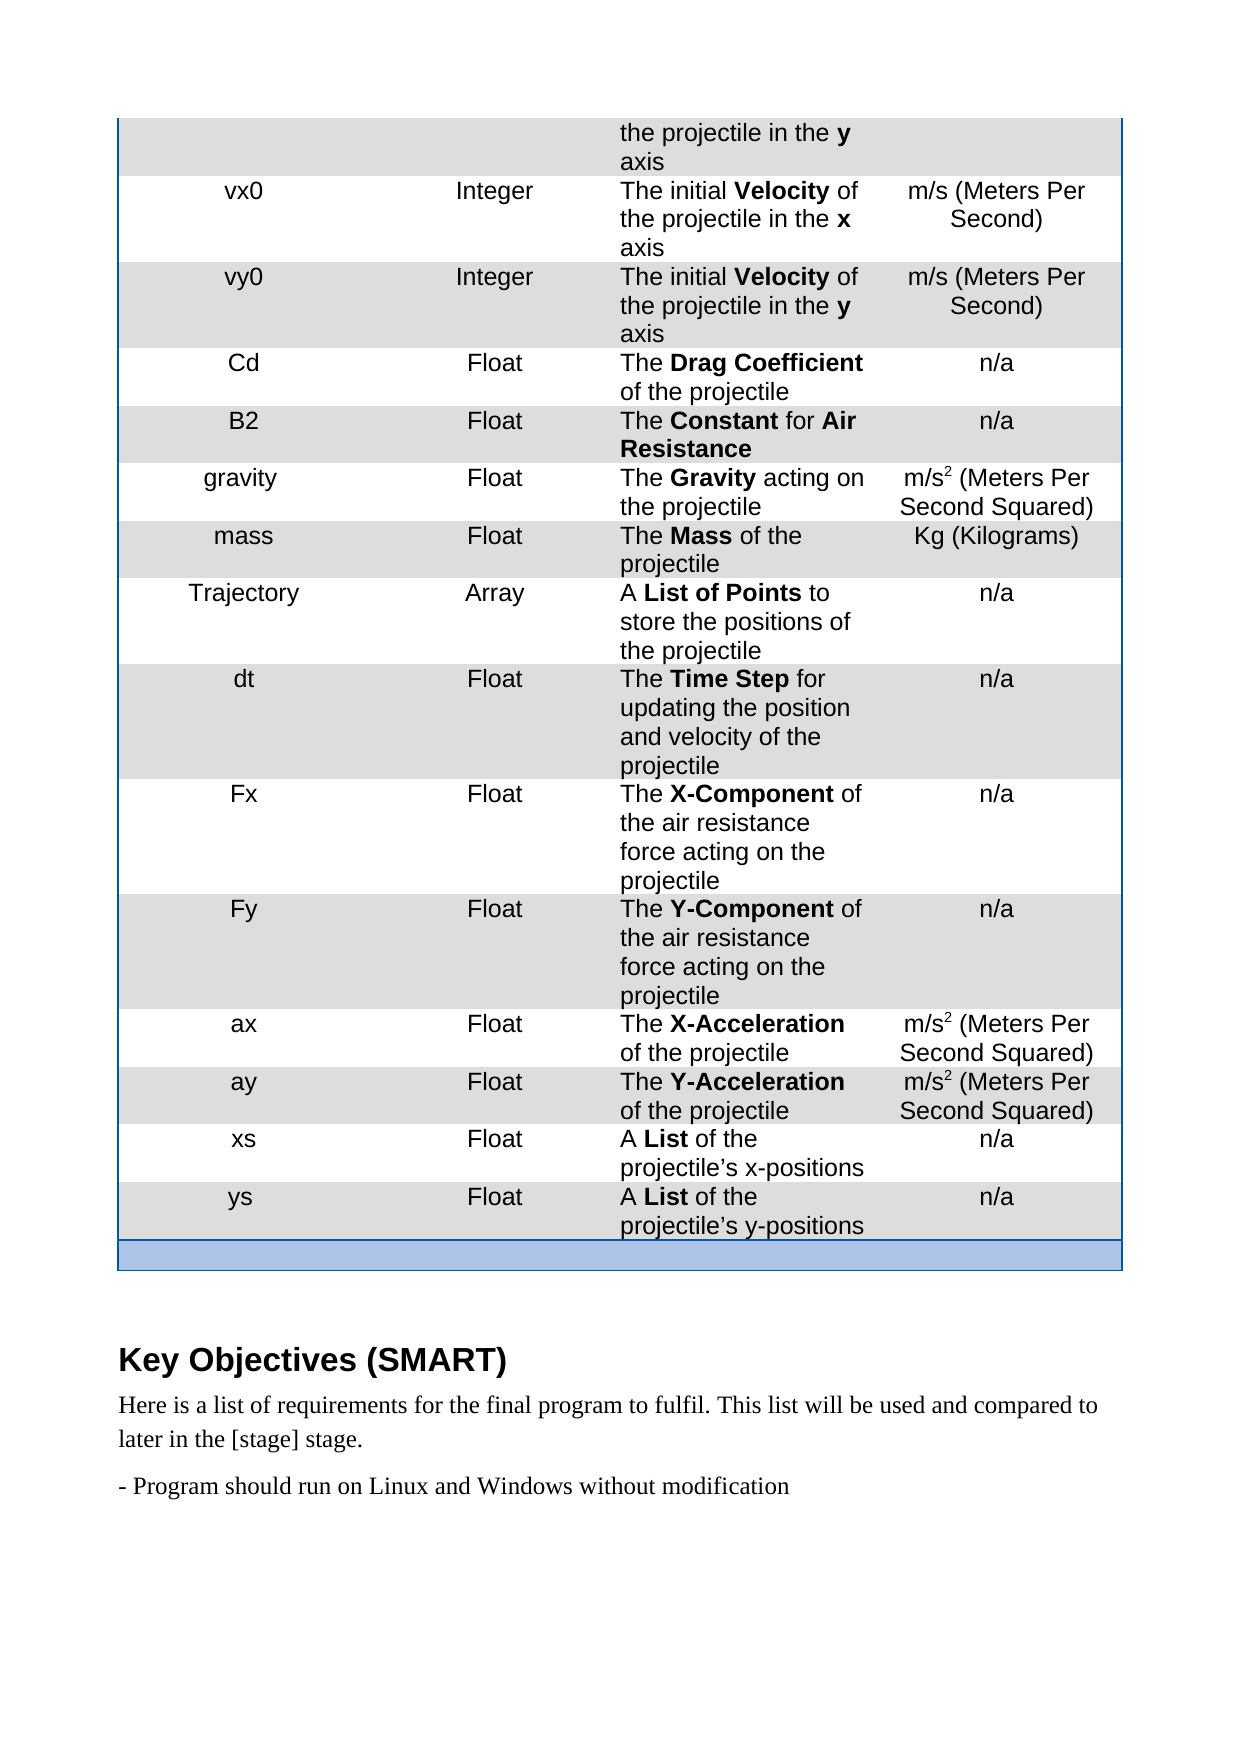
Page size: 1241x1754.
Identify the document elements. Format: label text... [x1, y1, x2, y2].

table_cell Float [369, 463, 620, 521]
table_cell A List of the projectile’s y-positions [620, 1182, 871, 1239]
table_cell ay [119, 1067, 369, 1124]
table_cell ys [119, 1182, 369, 1239]
table_cell xs [119, 1124, 369, 1182]
table_cell dt [119, 664, 369, 779]
table_cell [871, 1241, 1121, 1270]
text - Program should run on Linux and Windows without modification [118, 1471, 1122, 1500]
table_cell gravity [119, 463, 369, 521]
table_cell Array [369, 578, 620, 664]
table_cell Float [369, 348, 620, 406]
table_cell n/a [871, 1182, 1121, 1239]
subtitle Key Objectives (SMART) [118, 1340, 1122, 1378]
table_cell A List of Points to store the positions of the projectile [620, 578, 871, 664]
table_cell [871, 118, 1121, 176]
table_cell [119, 118, 369, 176]
table_cell The Mass of the projectile [620, 521, 871, 578]
table_cell The Drag Coefficient of the projectile [620, 348, 871, 406]
table_cell Integer [369, 262, 620, 348]
table_cell vx0 [119, 176, 369, 262]
table_cell n/a [871, 348, 1121, 406]
table_cell m/s2 (Meters Per Second Squared) [871, 1009, 1121, 1067]
table_cell mass [119, 521, 369, 578]
table_cell The Y-Component of the air resistance force acting on the projectile [620, 894, 871, 1009]
table_cell m/s2 (Meters Per Second Squared) [871, 1067, 1121, 1124]
table_cell B2 [119, 406, 369, 463]
table_cell n/a [871, 894, 1121, 1009]
table_cell Float [369, 1182, 620, 1239]
table_cell Fy [119, 894, 369, 1009]
table_cell n/a [871, 1124, 1121, 1182]
table_cell the projectile in the y axis [620, 118, 871, 176]
table_cell n/a [871, 578, 1121, 664]
table_cell Float [369, 406, 620, 463]
table_cell [620, 1241, 871, 1270]
table_cell m/s2 (Meters Per Second Squared) [871, 463, 1121, 521]
table_cell A List of the projectile’s x-positions [620, 1124, 871, 1182]
table_cell Cd [119, 348, 369, 406]
table_cell Float [369, 664, 620, 779]
table_cell The initial Velocity of the projectile in the y axis [620, 262, 871, 348]
table_cell The Constant for Air Resistance [620, 406, 871, 463]
table_cell n/a [871, 664, 1121, 779]
table_cell The Y-Acceleration of the projectile [620, 1067, 871, 1124]
table_cell vy0 [119, 262, 369, 348]
table_cell [369, 118, 620, 176]
table_cell Float [369, 894, 620, 1009]
table_cell The Time Step for updating the position and velocity of the projectile [620, 664, 871, 779]
table_cell The Gravity acting on the projectile [620, 463, 871, 521]
table_cell Float [369, 1009, 620, 1067]
table_cell ax [119, 1009, 369, 1067]
table_cell Fx [119, 779, 369, 894]
table_cell Trajectory [119, 578, 369, 664]
table_cell Float [369, 779, 620, 894]
table_cell The X-Acceleration of the projectile [620, 1009, 871, 1067]
table_cell Kg (Kilograms) [871, 521, 1121, 578]
table_cell m/s (Meters Per Second) [871, 176, 1121, 262]
table_cell [369, 1241, 620, 1270]
table_cell n/a [871, 406, 1121, 463]
table_cell [119, 1241, 369, 1270]
table_cell The initial Velocity of the projectile in the x axis [620, 176, 871, 262]
table_cell Integer [369, 176, 620, 262]
table_cell Float [369, 521, 620, 578]
table_cell Float [369, 1067, 620, 1124]
text Here is a list of requirements for the final program to fulfil. This list will be used and compared to later in the [stage] stage. [118, 1391, 1122, 1452]
table_cell n/a [871, 779, 1121, 894]
table_cell The X-Component of the air resistance force acting on the projectile [620, 779, 871, 894]
table_cell Float [369, 1124, 620, 1182]
table_cell m/s (Meters Per Second) [871, 262, 1121, 348]
